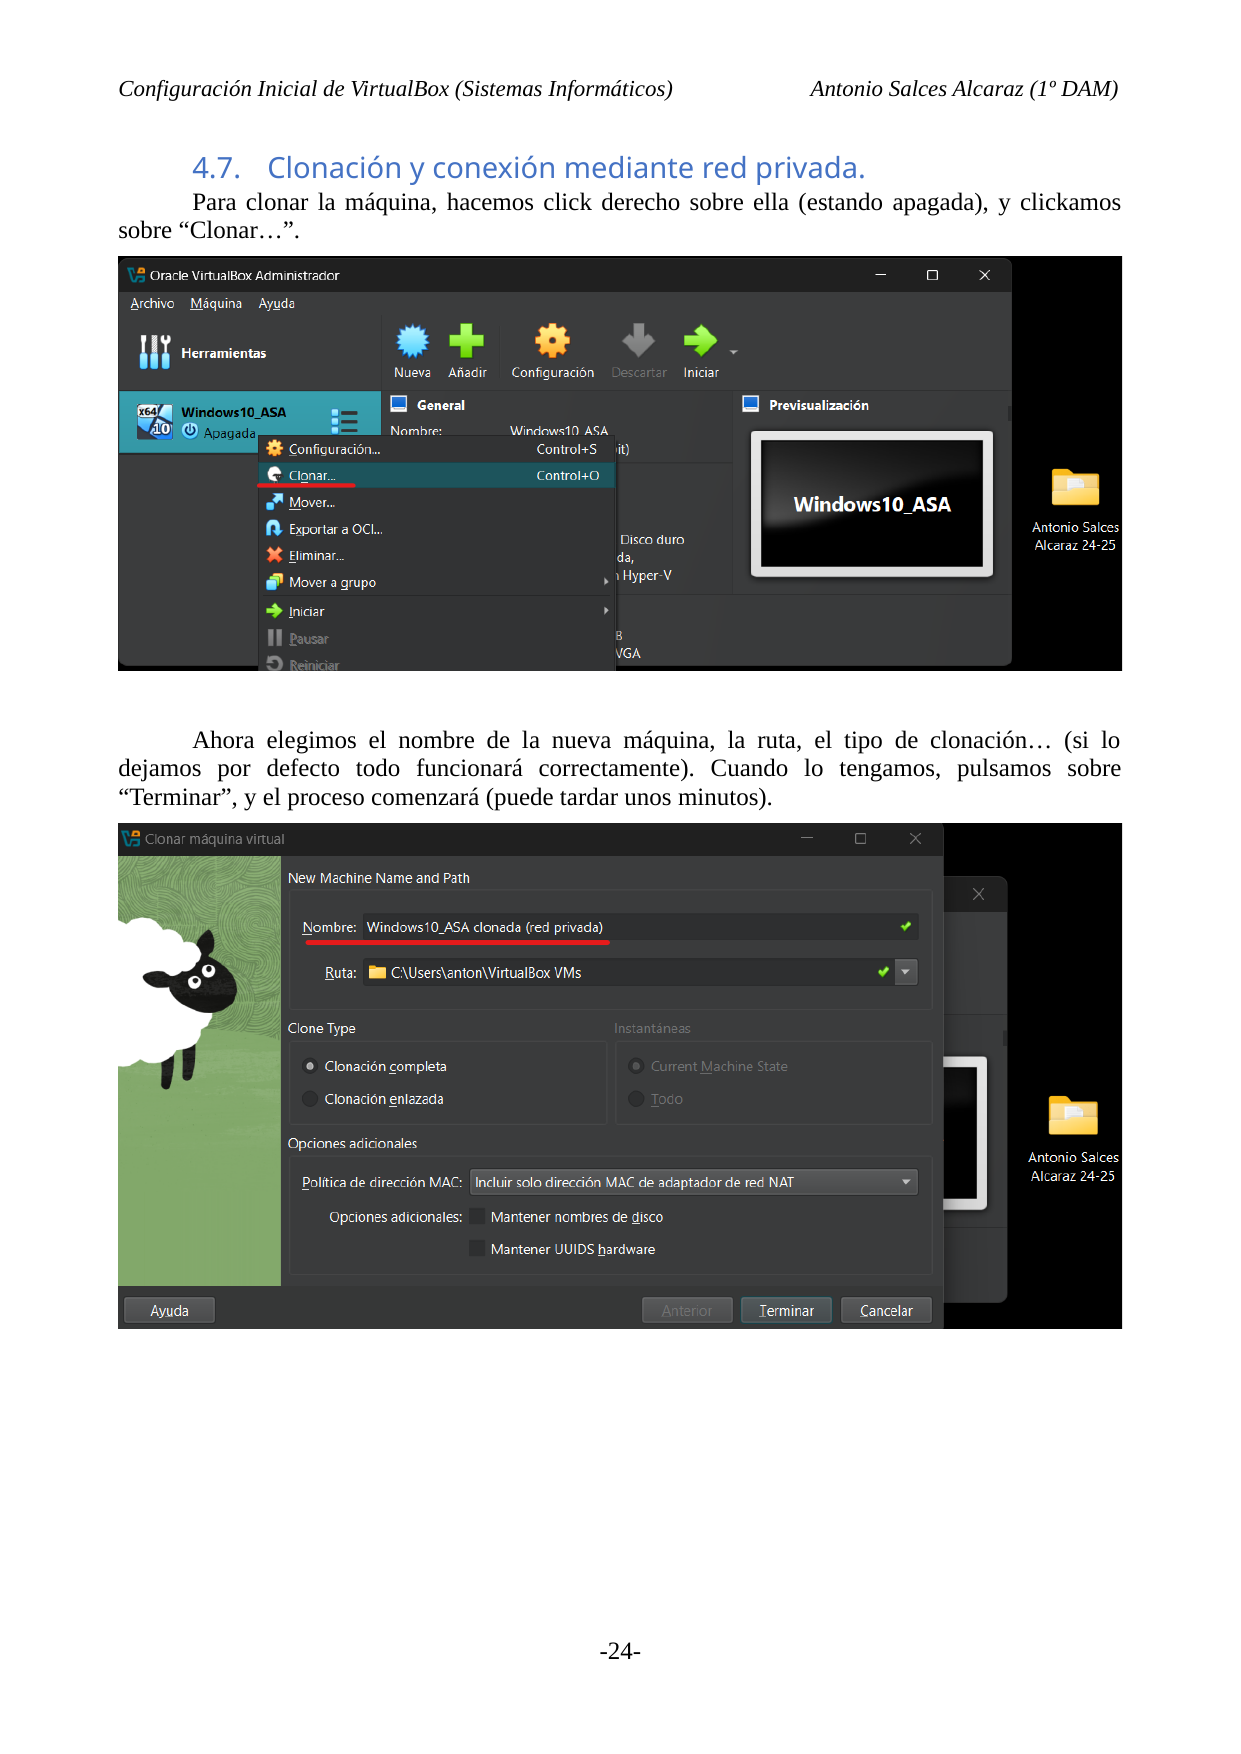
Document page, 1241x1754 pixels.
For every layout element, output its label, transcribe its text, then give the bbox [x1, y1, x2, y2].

text Para clonar la máquina, hacemos click derecho sobre ella (estando apagada), y clickamos sobre “Clonar…”. [118, 187, 1122, 244]
text Ahora elegimos el nombre de la nueva máquina, la ruta, el tipo de clonación… (si lo dejamos por defecto todo funcionará correctamente). Cuando lo tengamos, pulsamos sobre “Terminar”, y el proceso comenzará (puede tardar unos minutos). [118, 725, 1122, 811]
subtitle Clonación y conexión mediante red privada. [192, 147, 1122, 187]
